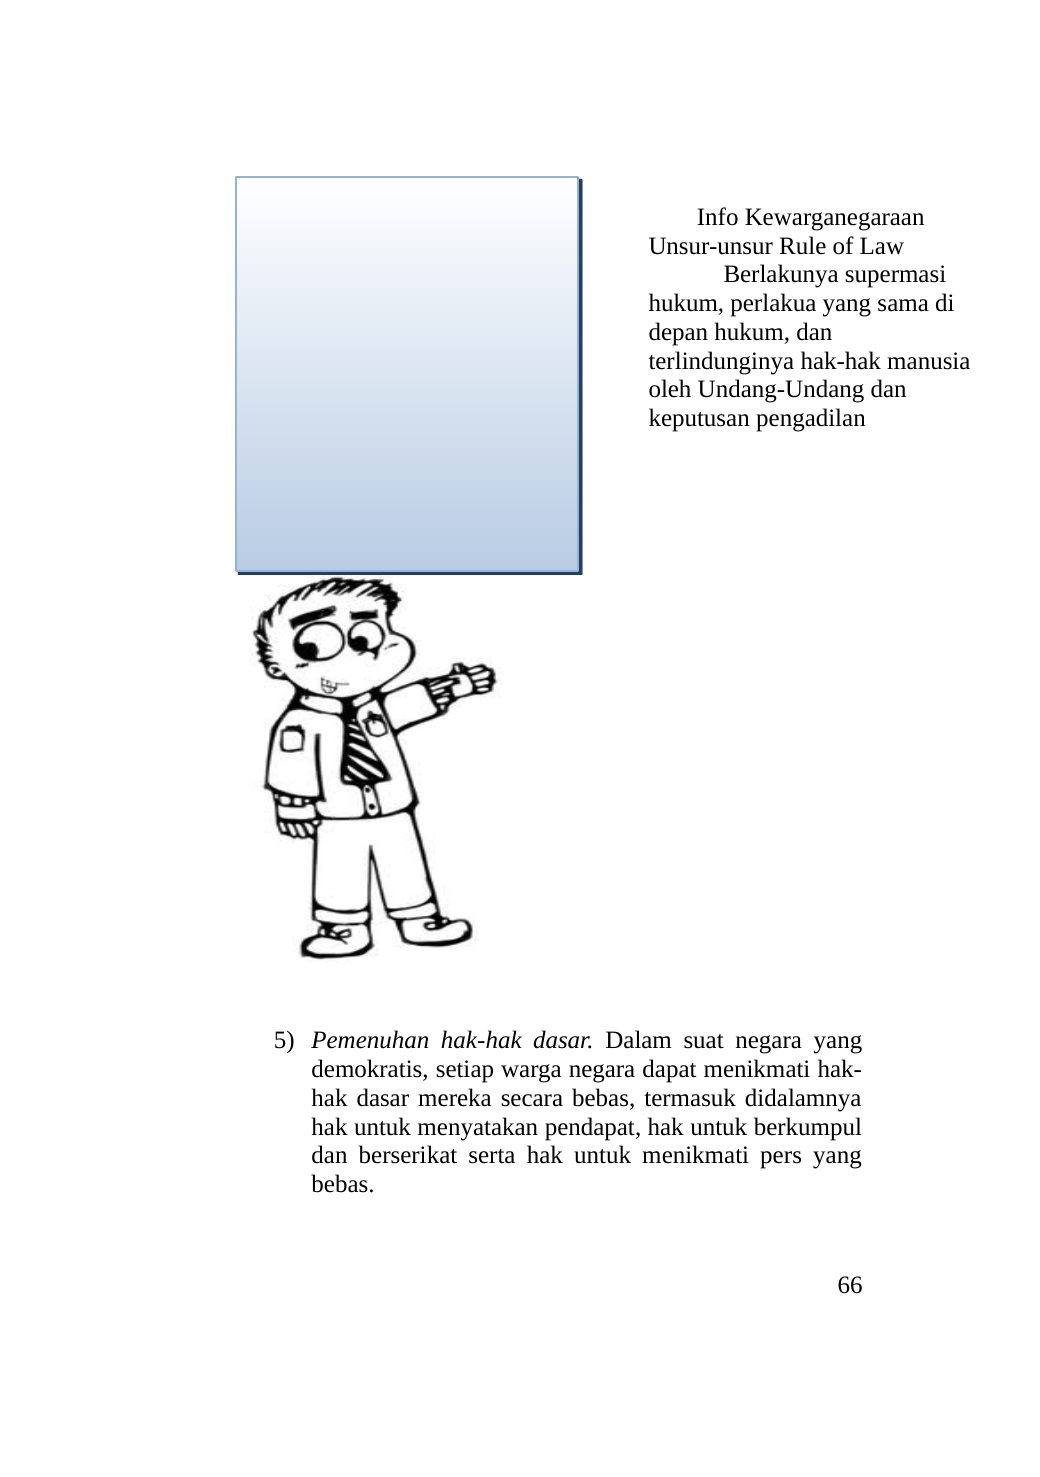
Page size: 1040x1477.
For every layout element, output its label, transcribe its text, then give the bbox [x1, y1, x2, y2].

picture [236, 575, 503, 963]
text Berlakunya supermasi hukum, perlakua yang sama di depan hukum, dan terlindunginya hak-hak manusia oleh Undang-Undang dan keputusan pengadilan [648, 259, 973, 432]
list Pemenuhan hak-hak dasar. Dalam suat negara yang demokratis, setiap warga negara dapat menikmati hak-hak dasar mereka secara bebas, termasuk didalamnya hak untuk menyatakan pendapat, hak untuk berkumpul dan berserikat serta hak untuk menikmati pers yang bebas. [274, 1025, 862, 1198]
text Info Kewarganegaraan [648, 202, 973, 231]
text Unsur-unsur Rule of Law [648, 231, 973, 259]
